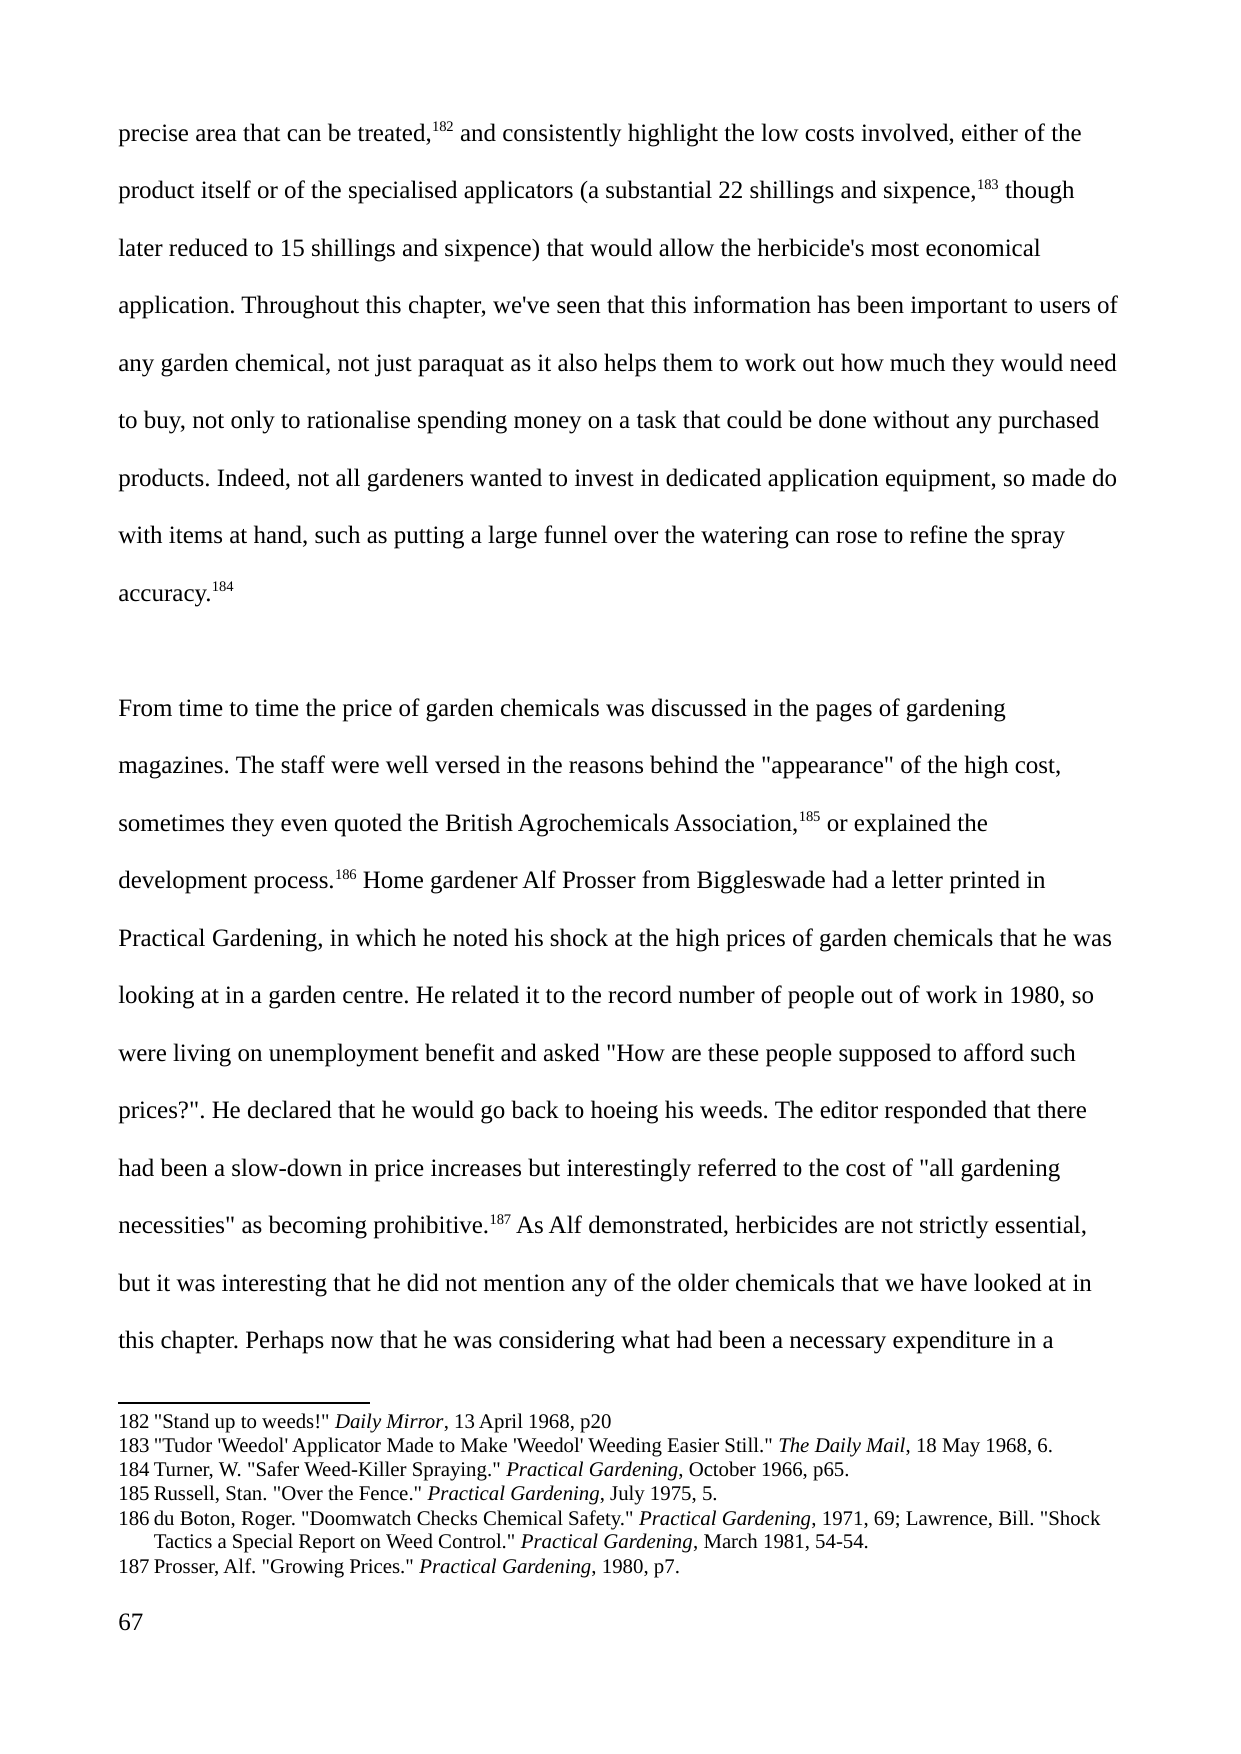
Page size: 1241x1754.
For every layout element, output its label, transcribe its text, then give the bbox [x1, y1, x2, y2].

text "Tudor 'Weedol' Applicator Made to Make 'Weedol' Weeding Easier Still." The Daily Mail, 18 May 1968, 6. [118, 1433, 1122, 1457]
text Russell, Stan. "Over the Fence." Practical Gardening, July 1975, 5. [118, 1481, 1122, 1505]
text precise area that can be treated, and consistently highlight the low costs involved, either of the product itself or of the specialised applicators (a substantial 22 shillings and sixpence, though later reduced to 15 shillings and sixpence) that would allow the herbicide's most economical application. Throughout this chapter, we've seen that this information has been important to users of any garden chemical, not just paraquat as it also helps them to work out how much they would need to buy, not only to rationalise spending money on a task that could be done without any purchased products. Indeed, not all gardeners wanted to invest in dedicated application equipment, so made do with items at hand, such as putting a large funnel over the watering can rose to refine the spray accuracy. [118, 118, 1122, 607]
text Turner, W. "Safer Weed-Killer Spraying." Practical Gardening, October 1966, p65. [118, 1457, 1122, 1481]
text Prosser, Alf. "Growing Prices." Practical Gardening, 1980, p7. [118, 1553, 1122, 1578]
text From time to time the price of garden chemicals was discussed in the pages of gardening magazines. The staff were well versed in the reasons behind the "appearance" of the high cost, sometimes they even quoted the British Agrochemicals Association, or explained the development process. Home gardener Alf Prosser from Biggleswade had a letter printed in Practical Gardening, in which he noted his shock at the high prices of garden chemicals that he was looking at in a garden centre. He related it to the record number of people out of work in 1980, so were living on unemployment benefit and asked "How are these people supposed to afford such prices?". He declared that he would go back to hoeing his weeds. The editor responded that there had been a slow-down in price increases but interestingly referred to the cost of "all gardening necessities" as becoming prohibitive. As Alf demonstrated, herbicides are not strictly essential, but it was interesting that he did not mention any of the older chemicals that we have looked at in this chapter. Perhaps now that he was considering what had been a necessary expenditure in a [118, 693, 1122, 1354]
text "Stand up to weeds!" Daily Mirror, 13 April 1968, p20 [118, 1409, 1122, 1433]
text du Boton, Roger. "Doomwatch Checks Chemical Safety." Practical Gardening, 1971, 69; Lawrence, Bill. "Shock Tactics a Special Report on Weed Control." Practical Gardening, March 1981, 54-54. [118, 1505, 1122, 1553]
